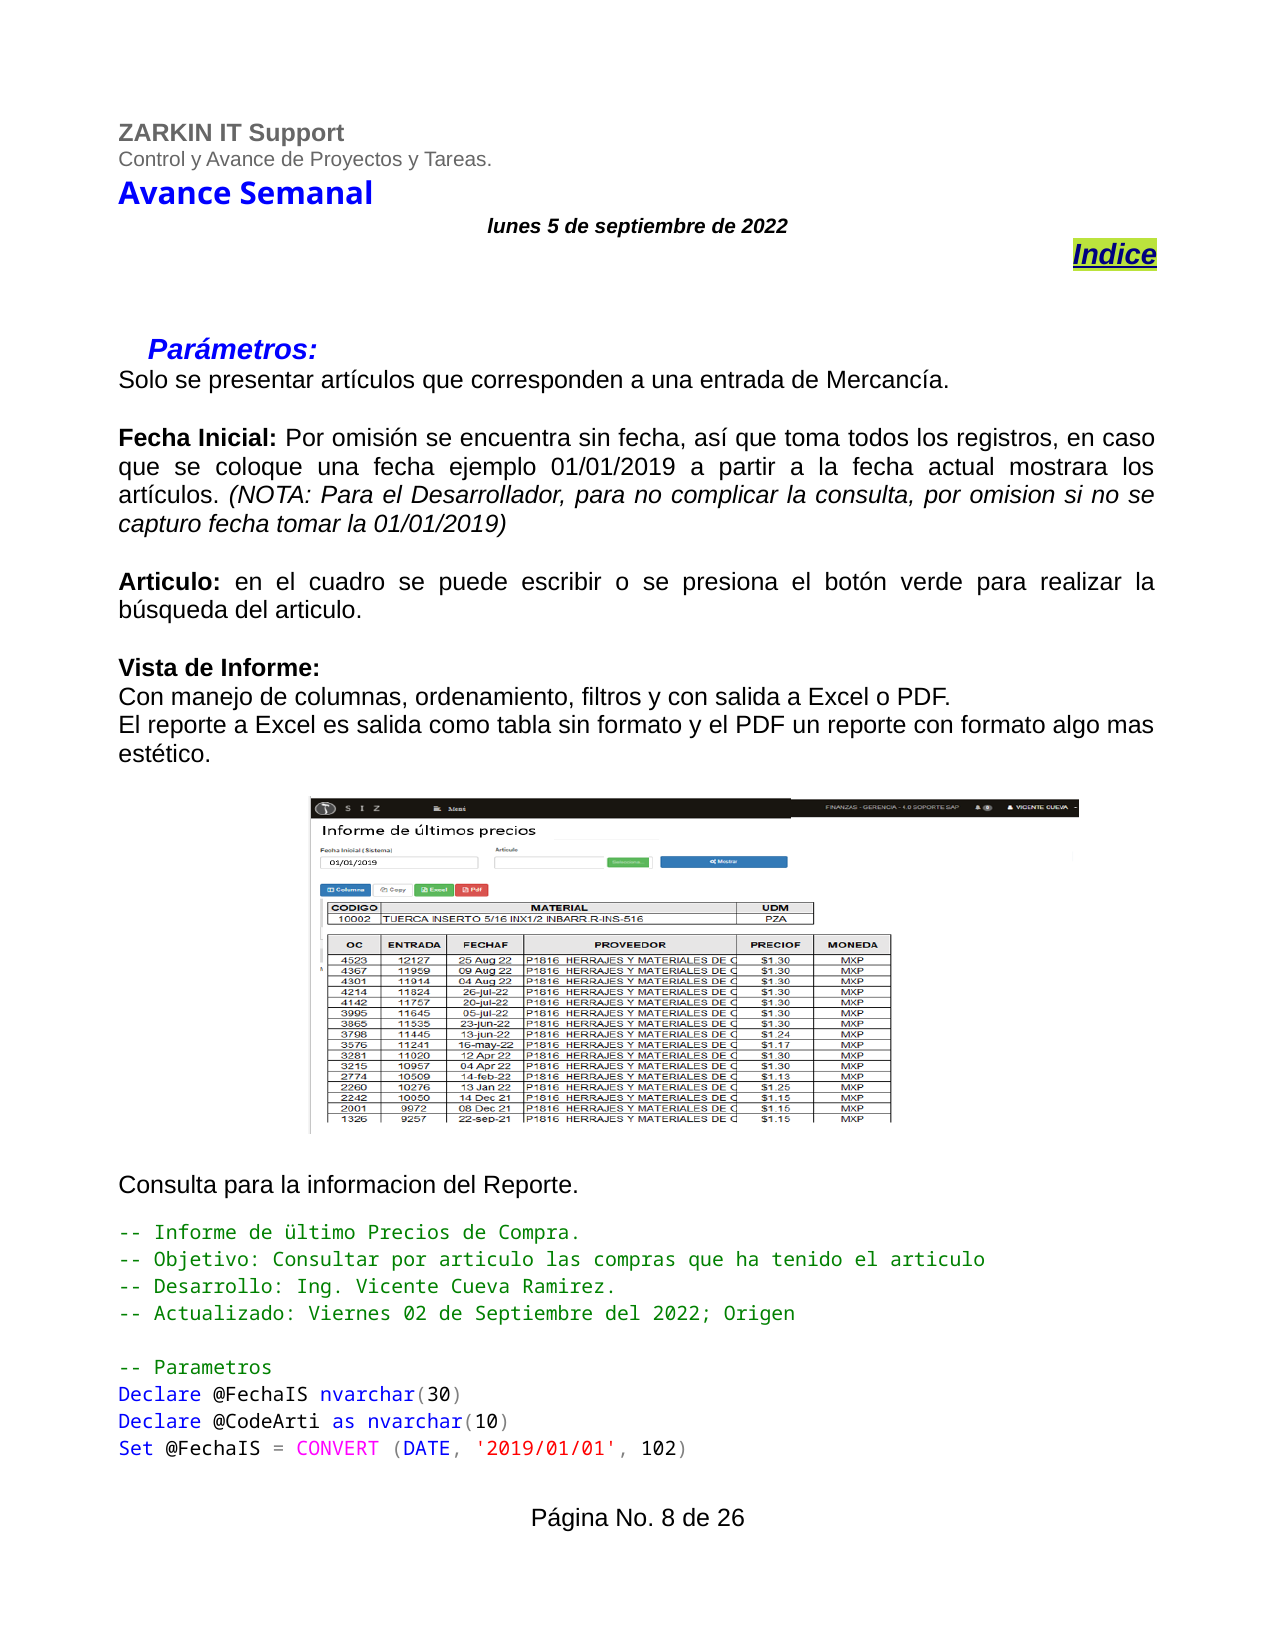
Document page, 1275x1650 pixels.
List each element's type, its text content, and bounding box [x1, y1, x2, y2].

picture [308, 796, 1081, 1134]
text -- Objetivo: Consultar por articulo las compras que ha tenido el articulo [118, 1245, 1157, 1272]
text Vista de Informe: [118, 653, 1157, 682]
text Declare @CodeArti as nvarchar(10) [118, 1407, 1157, 1434]
text Parámetros: [148, 332, 1157, 365]
text -- Actualizado: Viernes 02 de Septiembre del 2022; Origen [118, 1299, 1157, 1326]
text -- Informe de ültimo Precios de Compra. [118, 1218, 1157, 1245]
text El reporte a Excel es salida como tabla sin formato y el PDF un reporte con formato algo mas estético. [118, 710, 1157, 768]
text Solo se presentar artículos que corresponden a una entrada de Mercancía. [118, 365, 1157, 394]
text -- Parametros [118, 1353, 1157, 1380]
text Set @FechaIS = CONVERT (DATE, '2019/01/01', 102) [118, 1434, 1157, 1461]
text Con manejo de columnas, ordenamiento, filtros y con salida a Excel o PDF. [118, 682, 1157, 710]
text Fecha Inicial: Por omisión se encuentra sin fecha, así que toma todos los registros, en caso que se coloque una fecha ejemplo 01/01/2019 a partir a la fecha actual mostrara los artículos. (NOTA: Para el Desarrollador, para no complicar la consulta, por omision si no se capturo fecha tomar la 01/01/2019) [118, 423, 1157, 538]
text Articulo: en el cuadro se puede escribir o se presiona el botón verde para realizar la búsqueda del articulo. [118, 567, 1157, 624]
text Declare @FechaIS nvarchar(30) [118, 1380, 1157, 1407]
text -- Desarrollo: Ing. Vicente Cueva Ramirez. [118, 1272, 1157, 1299]
text Consulta para la informacion del Reporte. [118, 1170, 1157, 1199]
